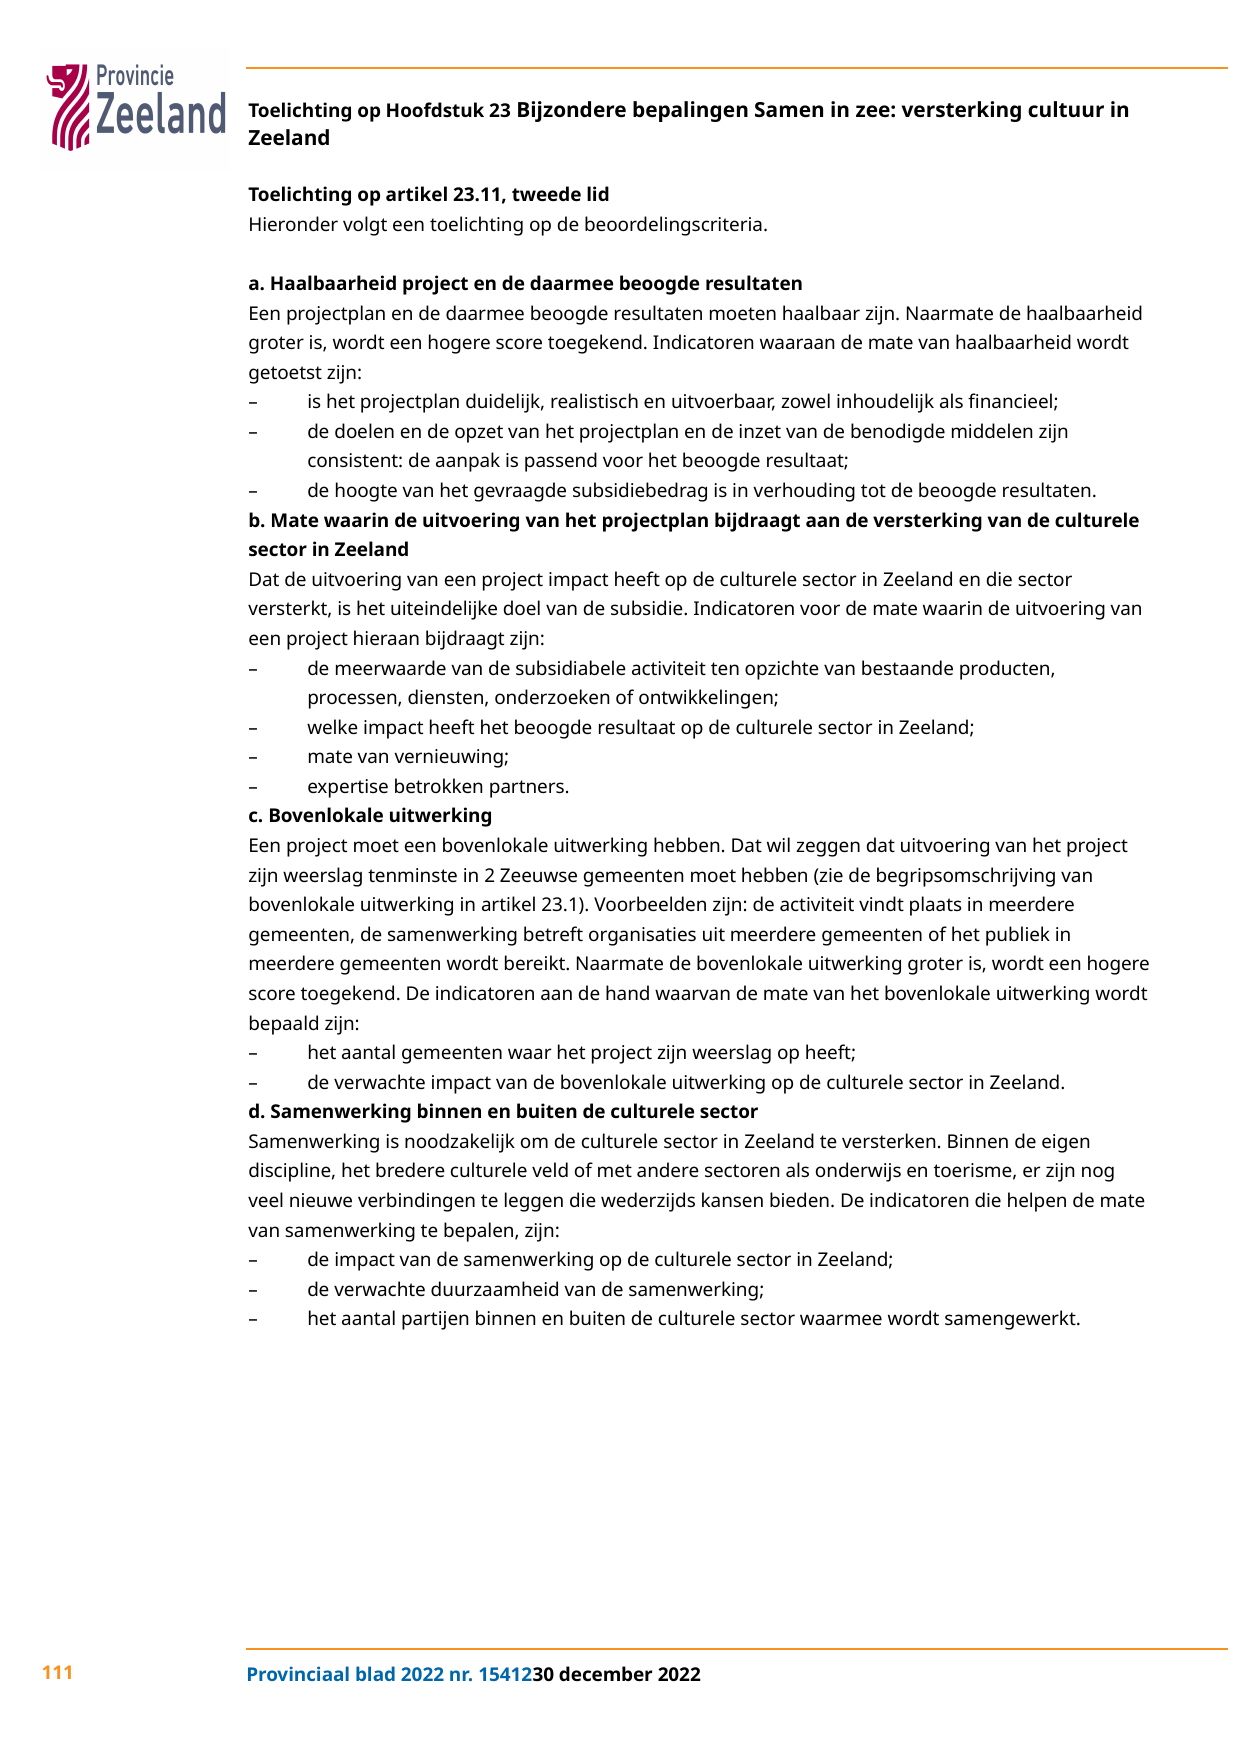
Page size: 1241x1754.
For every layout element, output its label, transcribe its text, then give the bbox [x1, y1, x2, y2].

text Toelichting op Hoofdstuk 23 Bijzondere bepalingen Samen in zee: versterking cultuur in Zeeland [248, 95, 1152, 152]
text a. Haalbaarheid project en de daarmee beoogde resultaten [248, 270, 1152, 296]
list de verwachte impact van de bovenlokale uitwerking op de culturele sector in Zeeland. [248, 1069, 1152, 1094]
list de doelen en de opzet van het projectplan en de inzet van de benodigde middelen zijn consistent: de aanpak is passend voor het beoogde resultaat; [248, 418, 1152, 473]
text Dat de uitvoering van een project impact heeft op de culturele sector in Zeeland en die sector versterkt, is het uiteindelijke doel van de subsidie. Indicatoren voor de mate waarin de uitvoering van een project hieraan bijdraagt zijn: [248, 566, 1152, 651]
text Een project moet een bovenlokale uitwerking hebben. Dat wil zeggen dat uitvoering van het project zijn weerslag tenminste in 2 Zeeuwse gemeenten moet hebben (zie de begripsomschrijving van bovenlokale uitwerking in artikel 23.1). Voorbeelden zijn: de activiteit vindt plaats in meerdere gemeenten, de samenwerking betreft organisaties uit meerdere gemeenten of het publiek in meerdere gemeenten wordt bereikt. Naarmate de bovenlokale uitwerking groter is, wordt een hogere score toegekend. De indicatoren aan de hand waarvan de mate van het bovenlokale uitwerking wordt bepaald zijn: [248, 832, 1152, 1035]
list is het projectplan duidelijk, realistisch en uitvoerbaar, zowel inhoudelijk als financieel; [248, 388, 1152, 414]
text Toelichting op artikel 23.11, tweede lid [248, 181, 1152, 207]
text c. Bovenlokale uitwerking [248, 803, 1152, 828]
picture [41, 47, 231, 172]
text Hieronder volgt een toelichting op de beoordelingscriteria. [248, 211, 1152, 237]
list mate van vernieuwing; [248, 743, 1152, 769]
list expertise betrokken partners. [248, 773, 1152, 799]
text Een projectplan en de daarmee beoogde resultaten moeten haalbaar zijn. Naarmate de haalbaarheid groter is, wordt een hogere score toegekend. Indicatoren waaraan de mate van haalbaarheid wordt getoetst zijn: [248, 300, 1152, 384]
list het aantal gemeenten waar het project zijn weerslag op heeft; [248, 1039, 1152, 1065]
list het aantal partijen binnen en buiten de culturele sector waarmee wordt samengewerkt. [248, 1306, 1152, 1331]
text b. Mate waarin de uitvoering van het projectplan bijdraagt aan de versterking van de culturele sector in Zeeland [248, 507, 1152, 562]
list de meerwaarde van de subsidiabele activiteit ten opzichte van bestaande producten, processen, diensten, onderzoeken of ontwikkelingen; [248, 655, 1152, 710]
list welke impact heeft het beoogde resultaat op de culturele sector in Zeeland; [248, 714, 1152, 739]
list de hoogte van het gevraagde subsidiebedrag is in verhouding tot de beoogde resultaten. [248, 477, 1152, 503]
list de impact van de samenwerking op de culturele sector in Zeeland; [248, 1246, 1152, 1272]
list de verwachte duurzaamheid van de samenwerking; [248, 1276, 1152, 1302]
text d. Samenwerking binnen en buiten de culturele sector [248, 1098, 1152, 1124]
text Samenwerking is noodzakelijk om de culturele sector in Zeeland te versterken. Binnen de eigen discipline, het bredere culturele veld of met andere sectoren als onderwijs en toerisme, er zijn nog veel nieuwe verbindingen te leggen die wederzijds kansen bieden. De indicatoren die helpen de mate van samenwerking te bepalen, zijn: [248, 1128, 1152, 1242]
